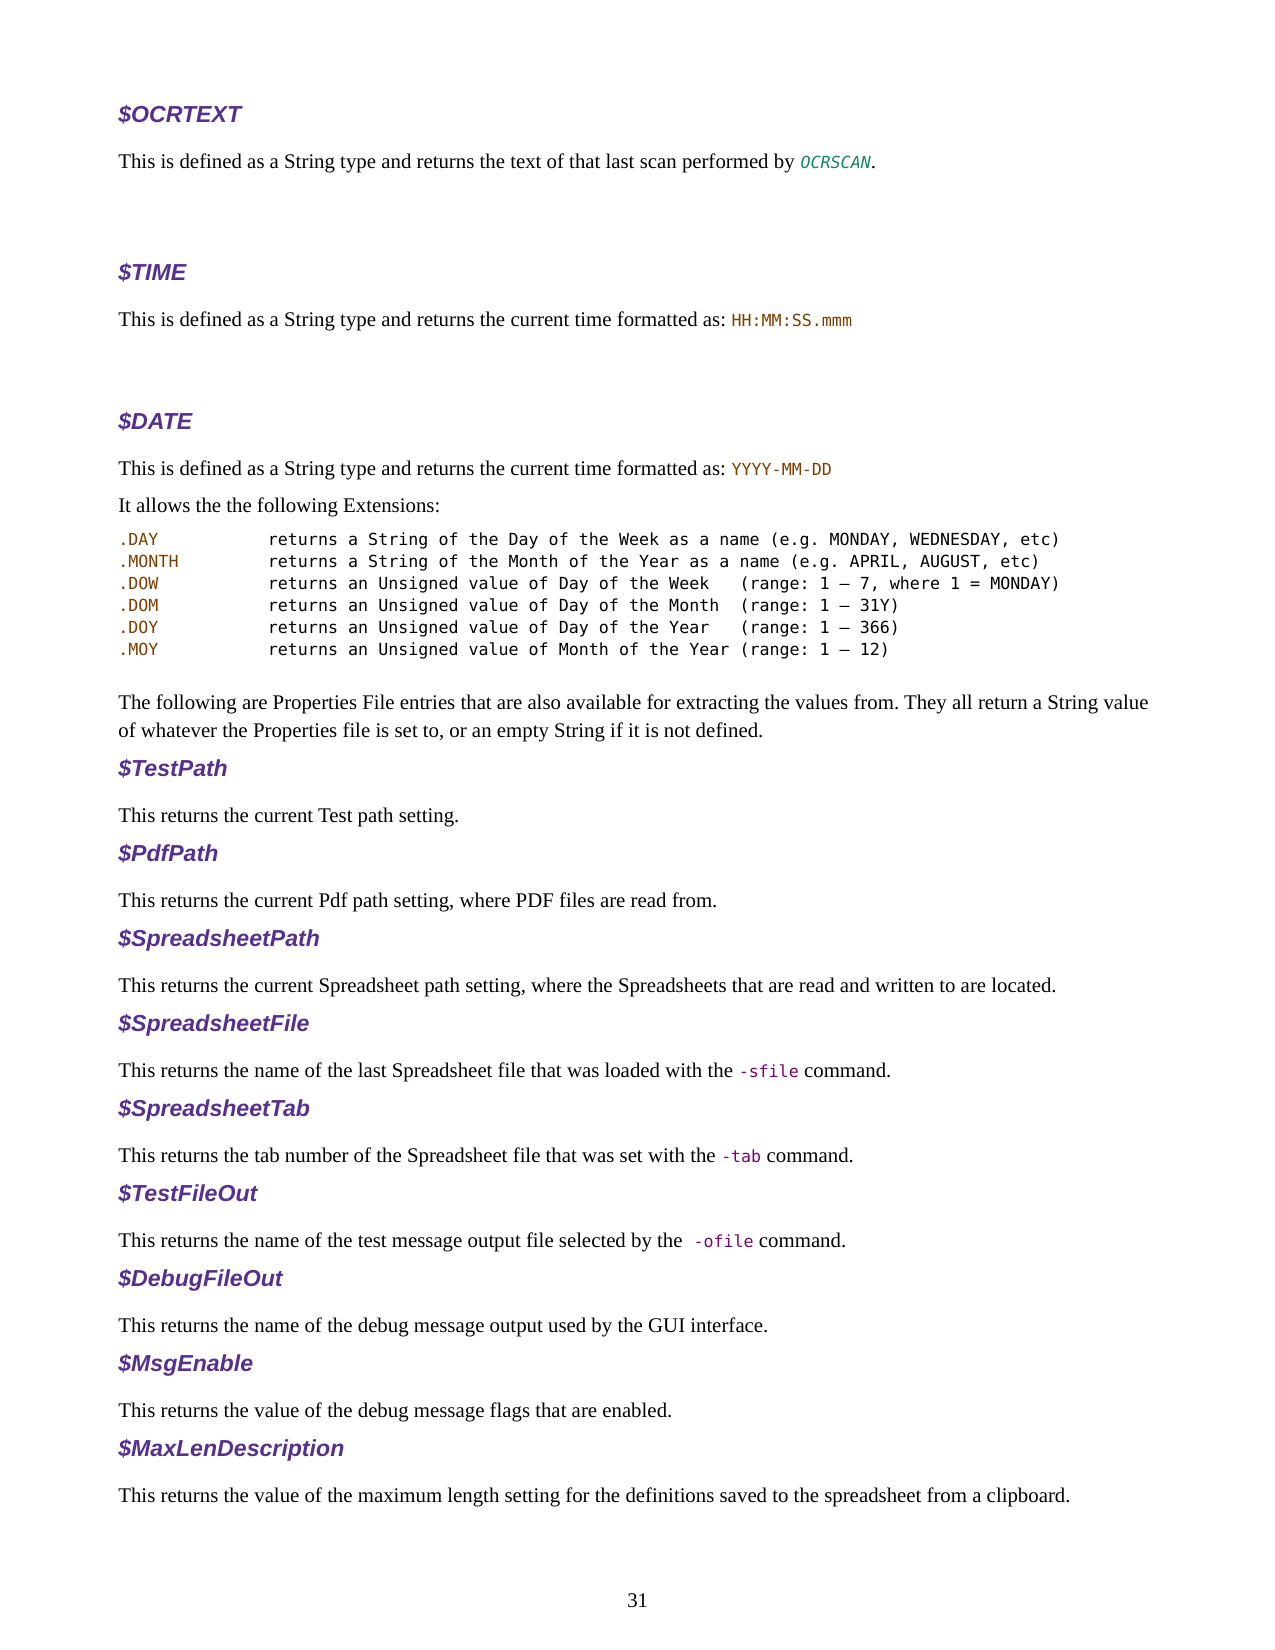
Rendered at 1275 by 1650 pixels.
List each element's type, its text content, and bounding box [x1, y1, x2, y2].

subtitle This returns the current Test path setting. [118, 803, 1157, 827]
subtitle This is defined as a String type and returns the text of that last scan performed by OCRSCAN. [118, 149, 1157, 173]
subtitle .MONTH returns a String of the Month of the Year as a name (e.g. APRIL, AUGUST, etc) [118, 552, 1157, 571]
subtitle This returns the tab number of the Spreadsheet file that was set with the -tab command. [118, 1143, 1157, 1167]
subtitle This returns the current Pdf path setting, where PDF files are read from. [118, 888, 1157, 912]
subtitle $MsgEnable [118, 1349, 1157, 1376]
subtitle .DOM returns an Unsigned value of Day of the Month (range: 1 – 31Y) [118, 596, 1157, 615]
subtitle $OCRTEXT [118, 101, 1157, 127]
subtitle This returns the name of the debug message output used by the GUI interface. [118, 1313, 1157, 1337]
subtitle $DebugFileOut [118, 1264, 1157, 1291]
subtitle $TestPath [118, 754, 1157, 781]
subtitle .MOY returns an Unsigned value of Month of the Year (range: 1 – 12) [118, 640, 1157, 660]
subtitle $DATE [118, 408, 1157, 434]
subtitle $SpreadsheetPath [118, 924, 1157, 951]
subtitle This returns the value of the maximum length setting for the definitions saved to the spreadsheet from a clipboard. [118, 1483, 1157, 1507]
subtitle .DAY returns a String of the Day of the Week as a name (e.g. MONDAY, WEDNESDAY, etc) [118, 529, 1157, 549]
subtitle $TIME [118, 259, 1157, 285]
subtitle This returns the name of the test message output file selected by the -ofile command. [118, 1228, 1157, 1252]
subtitle $SpreadsheetTab [118, 1094, 1157, 1121]
subtitle This returns the current Spreadsheet path setting, where the Spreadsheets that are read and written to are located. [118, 973, 1157, 997]
subtitle $PdfPath [118, 839, 1157, 866]
subtitle $SpreadsheetFile [118, 1009, 1157, 1036]
subtitle .DOW returns an Unsigned value of Day of the Week (range: 1 – 7, where 1 = MONDAY) [118, 574, 1157, 593]
subtitle This is defined as a String type and returns the current time formatted as: YYYY-MM-DD [118, 456, 1157, 480]
subtitle It allows the the following Extensions: [118, 493, 1157, 517]
subtitle .DOY returns an Unsigned value of Day of the Year (range: 1 – 366) [118, 618, 1157, 637]
subtitle The following are Properties File entries that are also available for extracting the values from. They all return a String value of whatever the Properties file is set to, or an empty String if it is not defined. [118, 690, 1157, 742]
subtitle This is defined as a String type and returns the current time formatted as: HH:MM:SS.mmm [118, 307, 1157, 331]
subtitle This returns the value of the debug message flags that are enabled. [118, 1398, 1157, 1422]
subtitle This returns the name of the last Spreadsheet file that was loaded with the -sfile command. [118, 1058, 1157, 1082]
subtitle $MaxLenDescription [118, 1434, 1157, 1461]
subtitle $TestFileOut [118, 1179, 1157, 1206]
